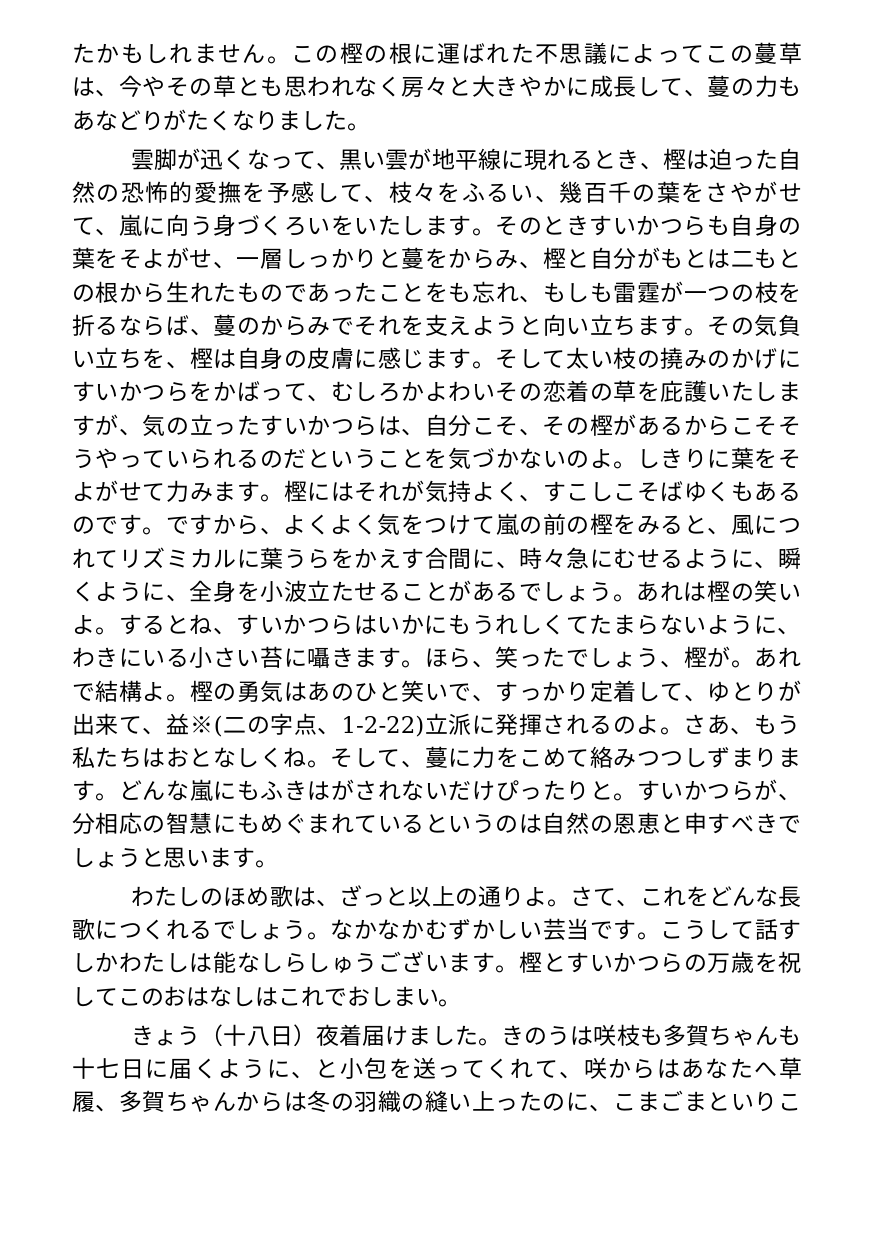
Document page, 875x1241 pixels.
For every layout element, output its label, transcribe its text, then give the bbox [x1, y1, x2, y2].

text わたしのほめ歌は、ざっと以上の通りよ。さて、これをどんな長歌につくれるでしょう。なかなかむずかしい芸当です。こうして話すしかわたしは能なしらしゅうございます。樫とすいかつらの万歳を祝してこのおはなしはこれでおしまい。 [72, 879, 802, 1012]
text たかもしれません。この樫の根に運ばれた不思議によってこの蔓草は、今やその草とも思われなく房々と大きやかに成長して、蔓の力もあなどりがたくなりました。 [72, 36, 802, 136]
text 雲脚が迅くなって、黒い雲が地平線に現れるとき、樫は迫った自然の恐怖的愛撫を予感して、枝々をふるい、幾百千の葉をさやがせて、嵐に向う身づくろいをいたします。そのときすいかつらも自身の葉をそよがせ、一層しっかりと蔓をからみ、樫と自分がもとは二もとの根から生れたものであったことをも忘れ、もしも雷霆が一つの枝を折るならば、蔓のからみでそれを支えようと向い立ちます。その気負い立ちを、樫は自身の皮膚に感じます。そして太い枝の撓みのかげにすいかつらをかばって、むしろかよわいその恋着の草を庇護いたしますが、気の立ったすいかつらは、自分こそ、その樫があるからこそそうやっていられるのだということを気づかないのよ。しきりに葉をそよがせて力みます。樫にはそれが気持よく、すこしこそばゆくもあるのです。ですから、よくよく気をつけて嵐の前の樫をみると、風につれてリズミカルに葉うらをかえす合間に、時々急にむせるように、瞬くように、全身を小波立たせることがあるでしょう。あれは樫の笑いよ。するとね、すいかつらはいかにもうれしくてたまらないように、わきにいる小さい苔に囁きます。ほら、笑ったでしょう、樫が。あれで結構よ。樫の勇気はあのひと笑いで、すっかり定着して、ゆとりが出来て、益※(二の字点、1-2-22)立派に発揮されるのよ。さあ、もう私たちはおとなしくね。そして、蔓に力をこめて絡みつつしずまります。どんな嵐にもふきはがされないだけぴったりと。すいかつらが、分相応の智慧にもめぐまれているというのは自然の恩恵と申すべきでしょうと思います。 [72, 142, 802, 873]
text きょう（十八日）夜着届けました。きのうは咲枝も多賀ちゃんも十七日に届くように、と小包を送ってくれて、咲からはあなたへ草履、多賀ちゃんからは冬の羽織の縫い上ったのに、こまごまといりこ [72, 1017, 802, 1117]
